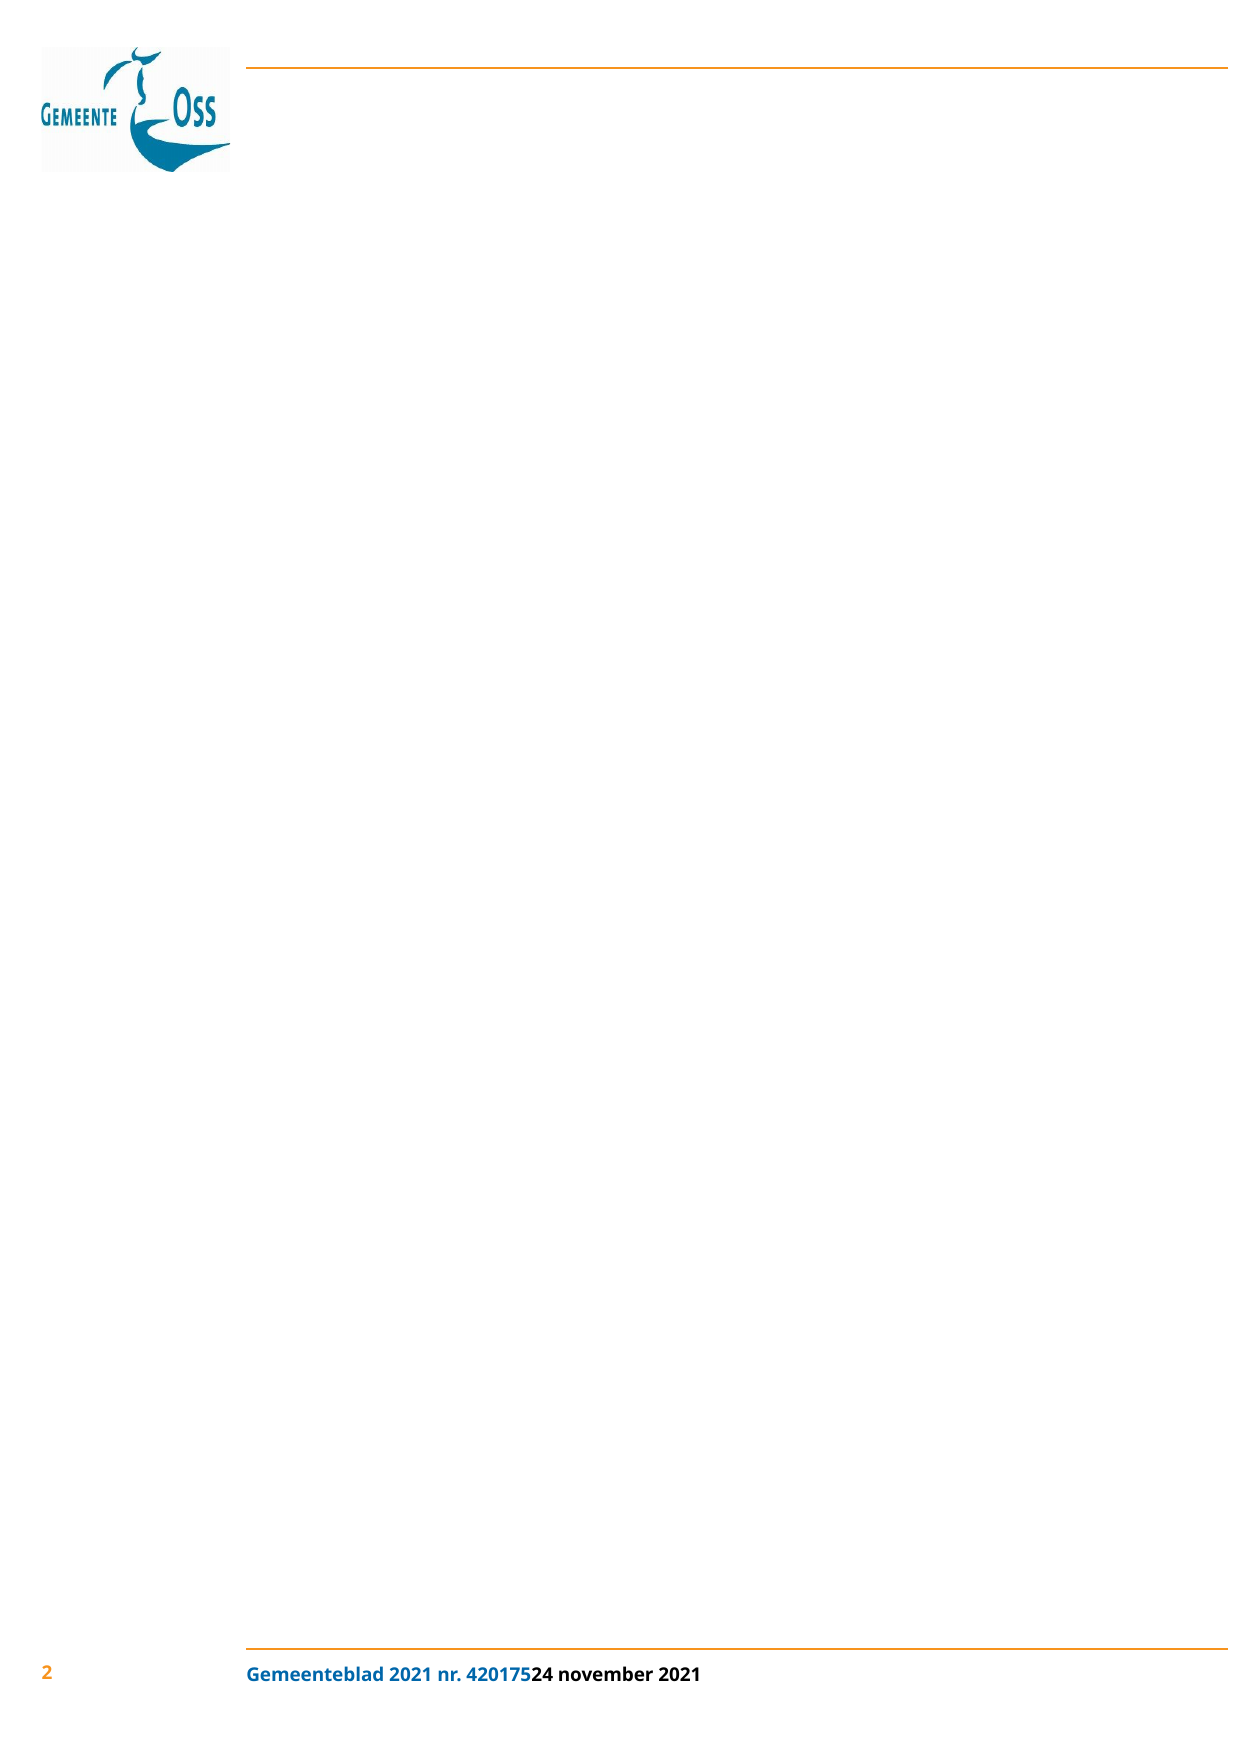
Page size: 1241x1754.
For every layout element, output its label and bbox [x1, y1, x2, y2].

picture [41, 47, 231, 172]
